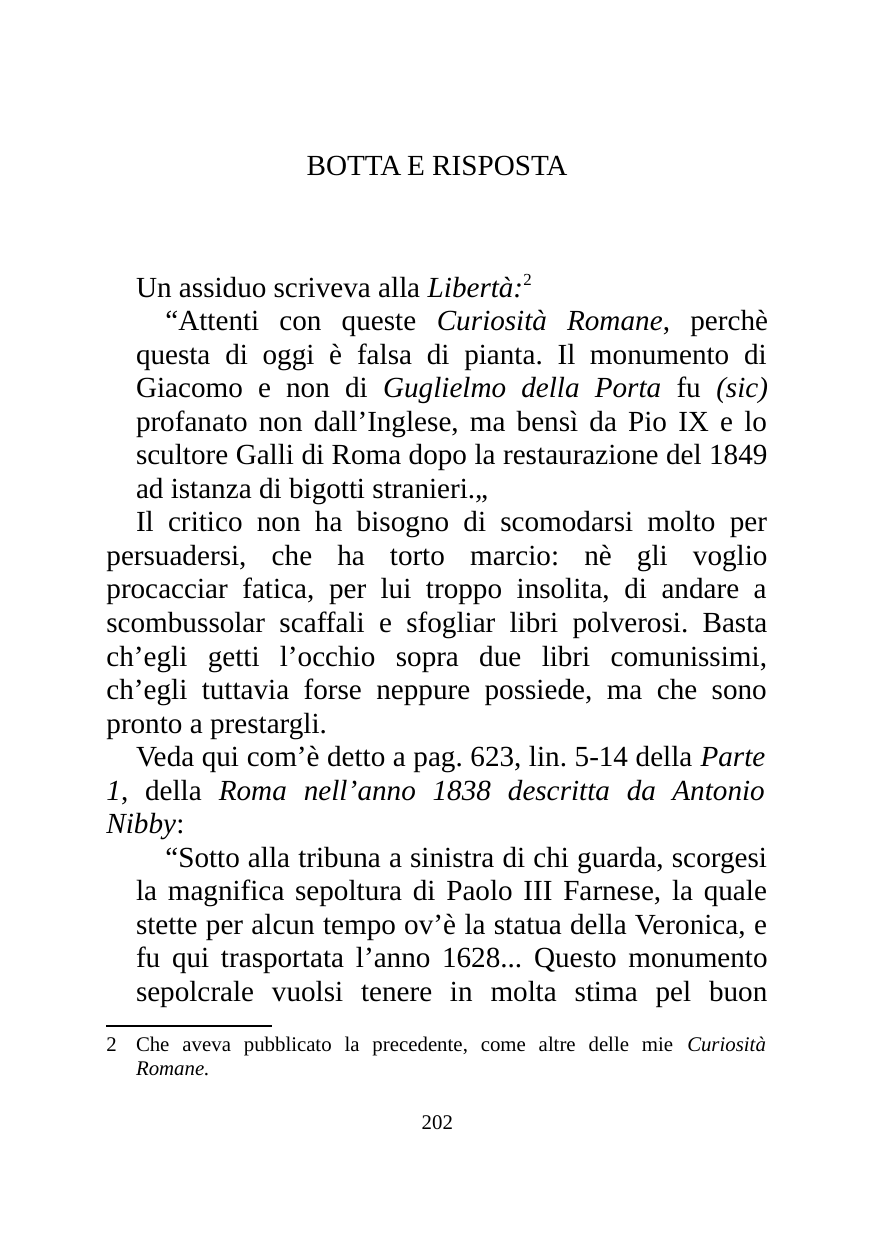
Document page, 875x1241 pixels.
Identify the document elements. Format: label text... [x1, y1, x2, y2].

text Veda qui com’è detto a pag. 623, lin. 5-14 della Parte 1, della Roma nell’anno 1838 descritta da Antonio Nibby: [106, 739, 768, 840]
text Un assiduo scriveva alla Libertà: [106, 270, 768, 303]
text “Attenti con queste Curiosità Romane, perchè questa di oggi è falsa di pianta. Il monumento di Giacomo e non di Guglielmo della Porta fu (sic) profanato non dall’Inglese, ma bensì da Pio IX e lo scultore Galli di Roma dopo la restaurazione del 1849 ad istanza di bigotti stranieri.„ [136, 303, 768, 504]
text “Sotto alla tribuna a sinistra di chi guarda, scorgesi la magnifica sepoltura di Paolo III Farnese, la quale stette per alcun tempo ov’è la statua della Veronica, e fu qui trasportata l’anno 1628... Questo monumento sepolcrale vuolsi tenere in molta stima pel buon [136, 840, 768, 1008]
subtitle BOTTA E RISPOSTA [106, 148, 768, 181]
text Il critico non ha bisogno di scomodarsi molto per persuadersi, che ha torto marcio: nè gli voglio procacciar fatica, per lui troppo insolita, di andare a scombussolar scaffali e sfogliar libri polverosi. Basta ch’egli getti l’occhio sopra due libri comunissimi, ch’egli tuttavia forse neppure possiede, ma che sono pronto a prestargli. [106, 504, 768, 739]
text Che aveva pubblicato la precedente, come altre delle mie Curiosità Romane. [106, 1032, 768, 1080]
